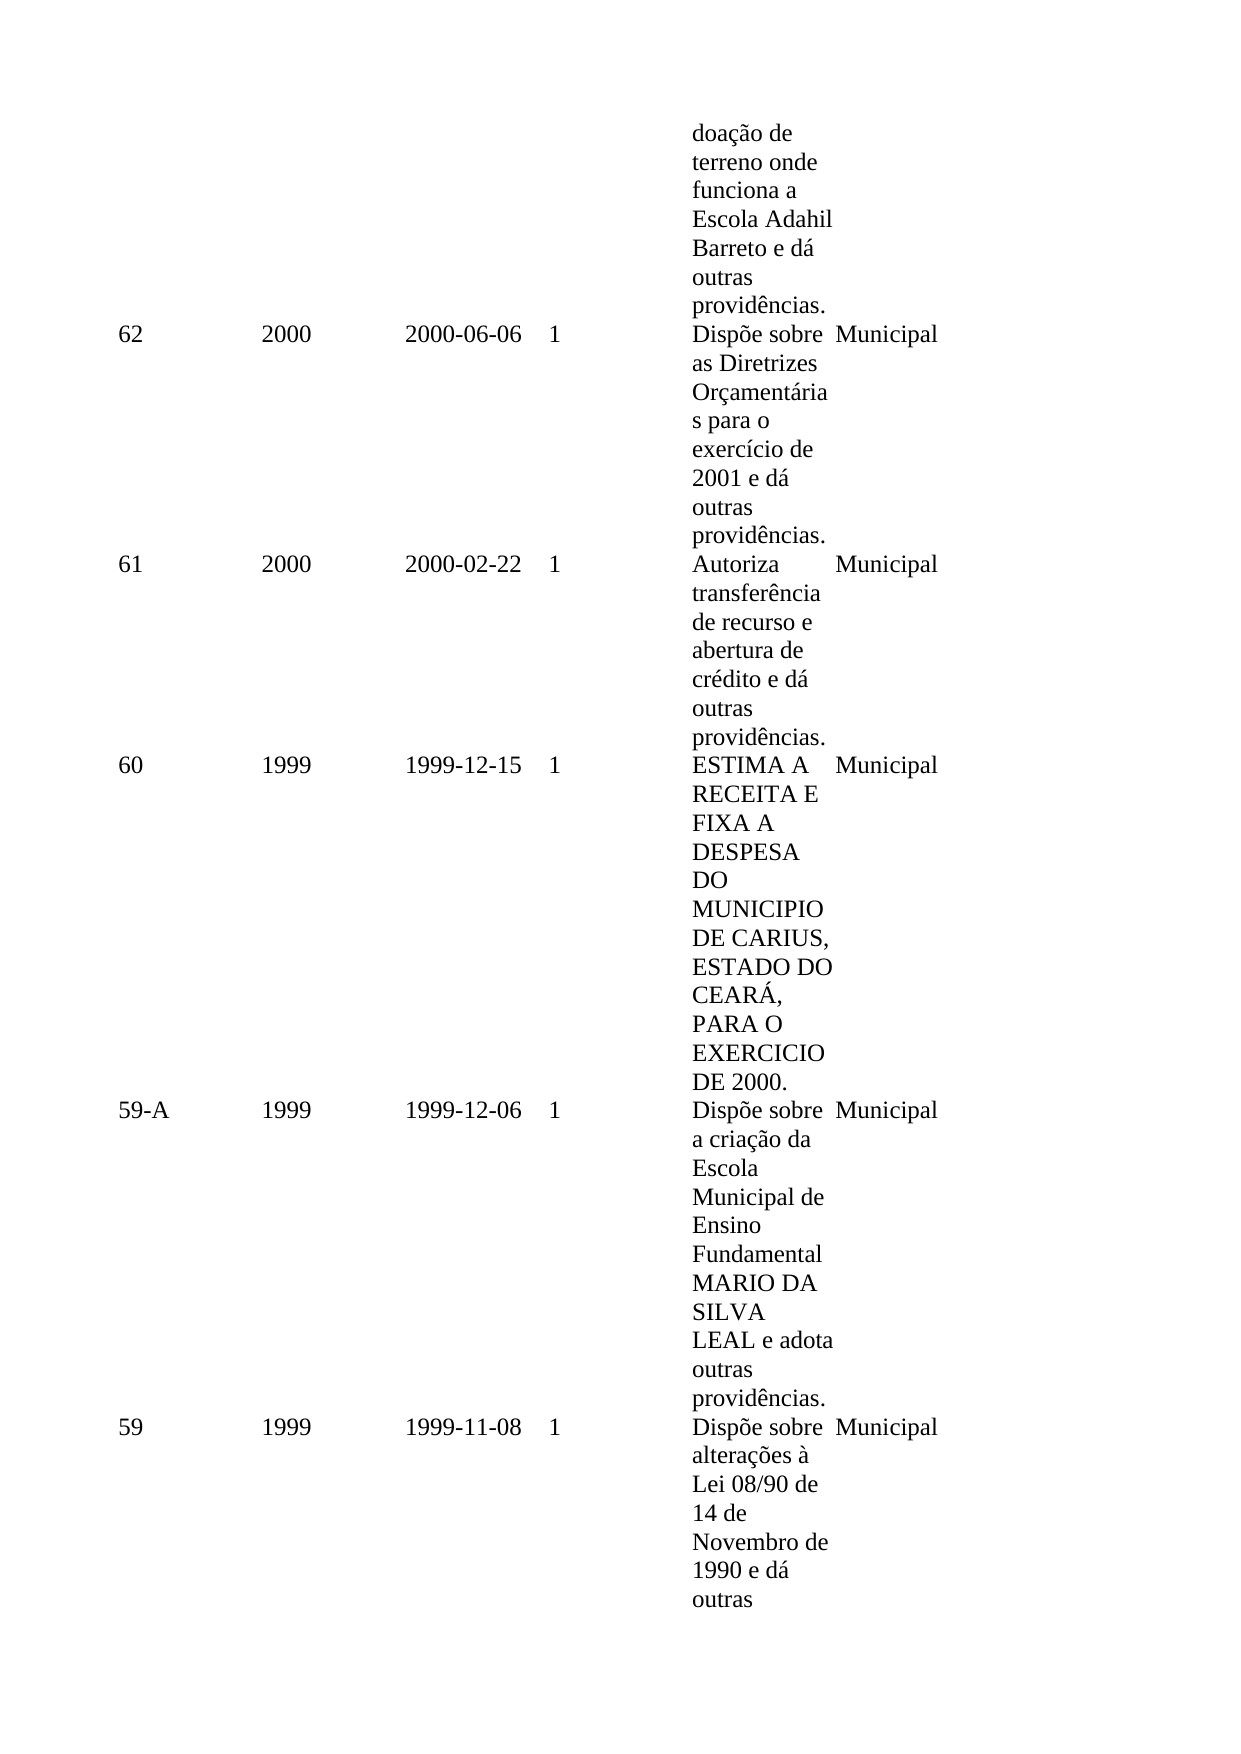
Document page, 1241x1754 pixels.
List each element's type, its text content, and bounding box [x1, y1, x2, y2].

table_cell ESTIMA A RECEITA E FIXA A DESPESA DO MUNICIPIO DE CARIUS, ESTADO DO CEARÁ, PARA O EXERCICIO DE 2000. [692, 751, 835, 1096]
table_cell Municipal [835, 1096, 979, 1412]
table_cell 1 [548, 319, 692, 549]
table_cell 1 [548, 549, 692, 751]
table_cell 2000-02-22 [405, 549, 548, 751]
table_cell Dispõe sobre a criação da Escola Municipal de Ensino Fundamental MARIO DA SILVA LEAL e adota outras providências. [692, 1096, 835, 1412]
table_cell Municipal [835, 1412, 979, 1613]
table_cell 59-A [118, 1096, 261, 1412]
table_cell [548, 118, 692, 319]
table_cell Dispõe sobre as Diretrizes Orçamentárias para o exercício de 2001 e dá outras providências. [692, 319, 835, 549]
table_cell 59 [118, 1412, 261, 1613]
table_cell [979, 549, 1122, 751]
table_cell Municipal [835, 549, 979, 751]
table_cell Dispõe sobre alterações à Lei 08/90 de 14 de Novembro de 1990 e dá outras [692, 1412, 835, 1613]
table_cell [979, 1412, 1122, 1613]
table_cell [979, 118, 1122, 319]
table_cell 1999 [261, 1096, 405, 1412]
table_cell 1 [548, 1412, 692, 1613]
table_cell doação de terreno onde funciona a Escola Adahil Barreto e dá outras providências. [692, 118, 835, 319]
table_cell 1999-11-08 [405, 1412, 548, 1613]
table_cell [835, 118, 979, 319]
table_cell Municipal [835, 751, 979, 1096]
table_cell [261, 118, 405, 319]
table_cell 2000 [261, 319, 405, 549]
table_cell 1999 [261, 1412, 405, 1613]
table_cell [979, 1096, 1122, 1412]
table_cell 62 [118, 319, 261, 549]
table_cell Autoriza transferência de recurso e abertura de crédito e dá outras providências. [692, 549, 835, 751]
table_cell 1999 [261, 751, 405, 1096]
table_cell 1 [548, 1096, 692, 1412]
table_cell [979, 751, 1122, 1096]
table_cell 2000-06-06 [405, 319, 548, 549]
table_cell 60 [118, 751, 261, 1096]
table_cell 2000 [261, 549, 405, 751]
table_cell Municipal [835, 319, 979, 549]
table_cell [405, 118, 548, 319]
table_cell 1999-12-06 [405, 1096, 548, 1412]
table_cell 1 [548, 751, 692, 1096]
table_cell 61 [118, 549, 261, 751]
table_cell [979, 319, 1122, 549]
table_cell [118, 118, 261, 319]
table_cell 1999-12-15 [405, 751, 548, 1096]
